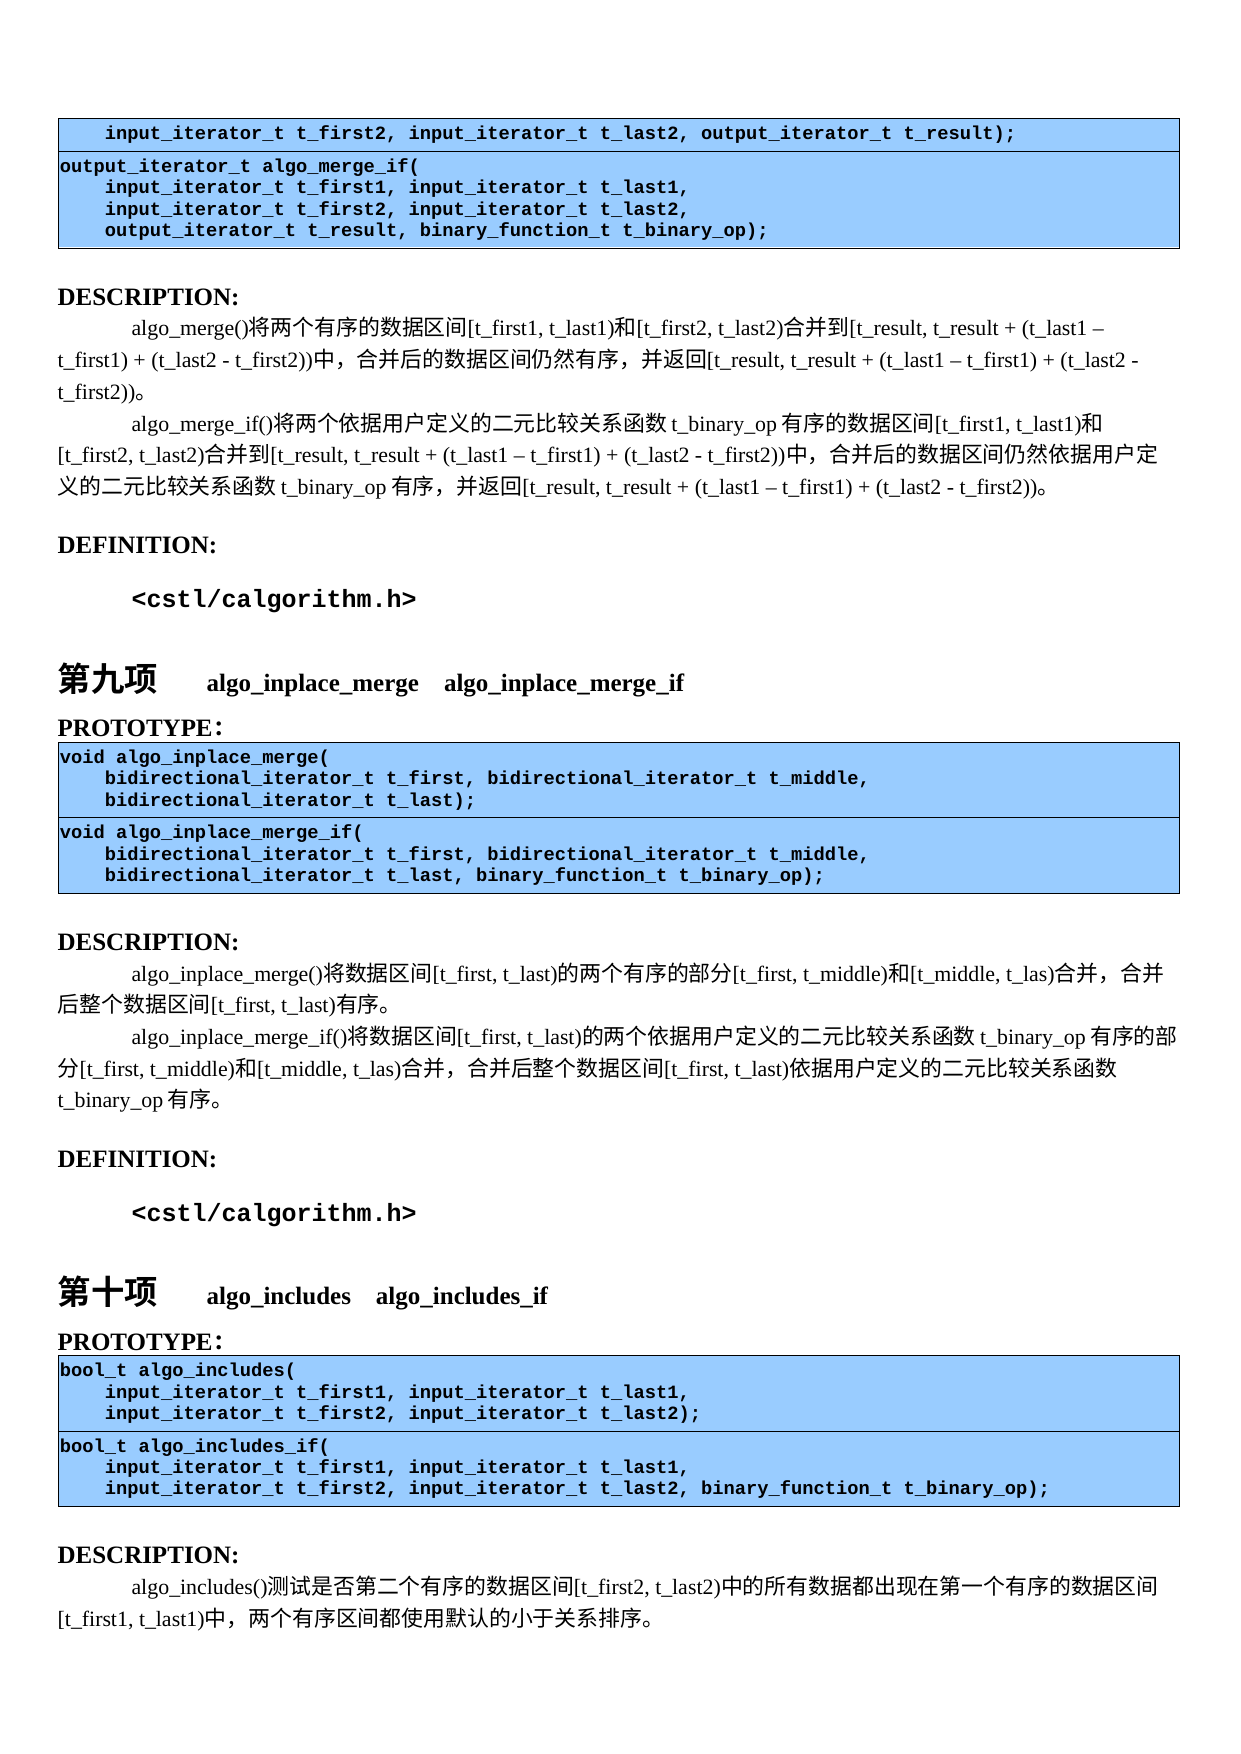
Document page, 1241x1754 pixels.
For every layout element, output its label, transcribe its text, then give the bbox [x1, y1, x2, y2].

text <cstl/calgorithm.h> [57, 1198, 1179, 1228]
table_cell output_iterator_t algo_merge_if( input_iterator_t t_first1, input_iterator_t t_last1, input_iterator_t t_first2, input_iterator_t t_last2, output_iterator_t t_result, binary_function_t t_binary_op); [59, 152, 1179, 247]
text algo_inplace_merge()将数据区间[t_first, t_last)的两个有序的部分[t_first, t_middle)和[t_middle, t_las)合并，合并后整个数据区间[t_first, t_last)有序。 [57, 956, 1179, 1019]
text <cstl/calgorithm.h> [57, 584, 1179, 615]
text DESCRIPTION: [57, 1540, 1179, 1569]
text algo_merge()将两个有序的数据区间[t_first1, t_last1)和[t_first2, t_last2)合并到[t_result, t_result + (t_last1 – t_first1) + (t_last2 - t_first2))中，合并后的数据区间仍然有序，并返回[t_result, t_result + (t_last1 – t_first1) + (t_last2 - t_first2))。 [57, 310, 1179, 406]
subtitle algo_inplace_merge algo_inplace_merge_if [57, 652, 1179, 701]
text PROTOTYPE： [57, 713, 1179, 742]
table_header input_iterator_t t_first2, input_iterator_t t_last2, output_iterator_t t_result); [59, 119, 1179, 151]
text DESCRIPTION: [57, 927, 1179, 956]
text DEFINITION: [57, 530, 1179, 559]
subtitle algo_includes algo_includes_if [57, 1266, 1179, 1314]
text algo_inplace_merge_if()将数据区间[t_first, t_last)的两个依据用户定义的二元比较关系函数t_binary_op有序的部分[t_first, t_middle)和[t_middle, t_las)合并，合并后整个数据区间[t_first, t_last)依据用户定义的二元比较关系函数t_binary_op有序。 [57, 1019, 1179, 1114]
text DEFINITION: [57, 1144, 1179, 1173]
text PROTOTYPE： [57, 1327, 1179, 1355]
table_header bool_t algo_includes( input_iterator_t t_first1, input_iterator_t t_last1, input_iterator_t t_first2, input_iterator_t t_last2); [59, 1356, 1179, 1431]
text DESCRIPTION: [57, 282, 1179, 310]
text algo_includes()测试是否第二个有序的数据区间[t_first2, t_last2)中的所有数据都出现在第一个有序的数据区间[t_first1, t_last1)中，两个有序区间都使用默认的小于关系排序。 [57, 1569, 1179, 1632]
table_header void algo_inplace_merge( bidirectional_iterator_t t_first, bidirectional_iterator_t t_middle, bidirectional_iterator_t t_last); [59, 743, 1179, 817]
table_cell bool_t algo_includes_if( input_iterator_t t_first1, input_iterator_t t_last1, input_iterator_t t_first2, input_iterator_t t_last2, binary_function_t t_binary_op); [59, 1432, 1179, 1506]
table_cell void algo_inplace_merge_if( bidirectional_iterator_t t_first, bidirectional_iterator_t t_middle, bidirectional_iterator_t t_last, binary_function_t t_binary_op); [59, 818, 1179, 893]
text algo_merge_if()将两个依据用户定义的二元比较关系函数t_binary_op有序的数据区间[t_first1, t_last1)和[t_first2, t_last2)合并到[t_result, t_result + (t_last1 – t_first1) + (t_last2 - t_first2))中，合并后的数据区间仍然依据用户定义的二元比较关系函数t_binary_op有序，并返回[t_result, t_result + (t_last1 – t_first1) + (t_last2 - t_first2))。 [57, 406, 1179, 501]
